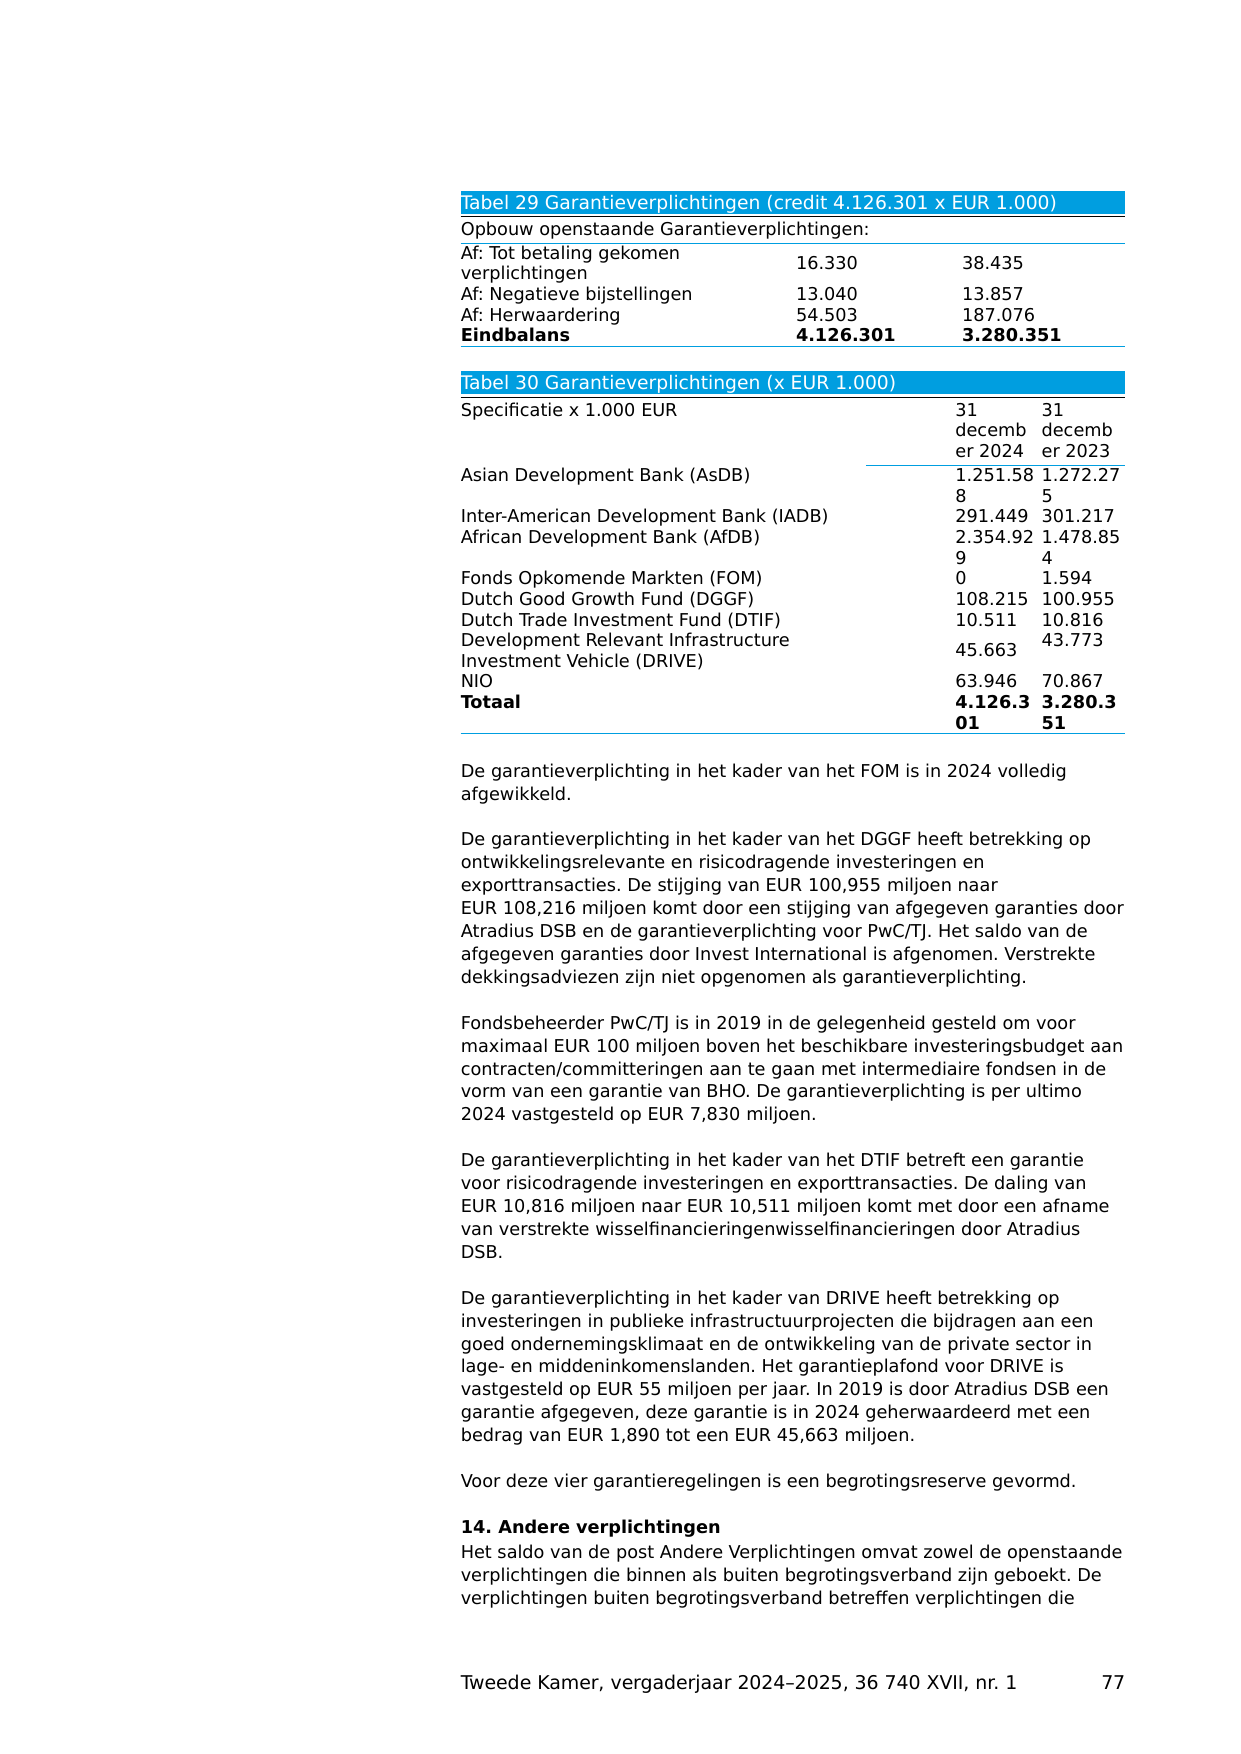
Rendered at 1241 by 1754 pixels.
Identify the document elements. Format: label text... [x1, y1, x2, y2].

table_cell [866, 398, 952, 464]
table_cell 1.251.588 [952, 466, 1038, 506]
table_cell 45.663 [952, 630, 1038, 671]
text Fondsbeheerder PwC/TJ is in 2019 in de gelegenheid gesteld om voor maximaal EUR 100 miljoen boven het beschikbare investeringsbudget aan contracten/committeringen aan te gaan met intermediaire fondsen in de vorm van een garantie van BHO. De garantieverplichting is per ultimo 2024 vastgesteld op EUR 7,830 miljoen. [461, 1011, 1125, 1125]
table_cell NIO [461, 671, 866, 692]
table_cell [866, 589, 952, 609]
text Voor deze vier garantieregelingen is een begrotingsreserve gevormd. [461, 1469, 1125, 1492]
table_cell 38.435 [959, 244, 1125, 284]
table_cell 3.280.351 [959, 325, 1125, 346]
table_cell 108.215 [952, 589, 1038, 609]
table_cell Dutch Good Growth Fund (DGGF) [461, 589, 866, 609]
table_cell Eindbalans [461, 325, 793, 346]
table_cell 70.867 [1039, 671, 1125, 692]
table_cell Inter-American Development Bank (IADB) [461, 506, 866, 527]
table_cell 10.511 [952, 610, 1038, 630]
table_cell 13.857 [959, 284, 1125, 304]
table_cell 100.955 [1039, 589, 1125, 609]
table_cell 1.272.275 [1039, 466, 1125, 506]
table_cell Af: Herwaardering [461, 305, 793, 325]
table_cell 1.594 [1039, 568, 1125, 589]
table_cell Af: Tot betaling gekomen verplichtingen [461, 244, 793, 284]
table_cell Asian Development Bank (AsDB) [461, 465, 866, 506]
table_cell [866, 568, 952, 589]
table_cell [959, 217, 1125, 243]
text De garantieverplichting in het kader van het DTIF betreft een garantie voor risicodragende investeringen en exporttransacties. De daling van EUR 10,816 miljoen naar EUR 10,511 miljoen komt met door een afname van verstrekte wisselfinancieringenwisselfinancieringen door Atradius DSB. [461, 1148, 1125, 1263]
table_cell 291.449 [952, 506, 1038, 527]
table_cell Dutch Trade Investment Fund (DTIF) [461, 610, 866, 630]
table_cell 3.280.351 [1039, 692, 1125, 733]
table_cell [866, 506, 952, 527]
table_cell 31 december 2024 [952, 398, 1038, 464]
table_cell Totaal [461, 692, 866, 733]
table_cell 10.816 [1039, 610, 1125, 630]
table_cell 0 [952, 568, 1038, 589]
table_cell 1.478.854 [1039, 527, 1125, 568]
table_cell [866, 610, 952, 630]
table_cell [866, 527, 952, 568]
table_cell Development Relevant Infrastructure Investment Vehicle (DRIVE) [461, 630, 866, 671]
table_cell [866, 692, 952, 733]
table_cell 54.503 [793, 305, 959, 325]
table_cell [866, 630, 952, 671]
table_cell African Development Bank (AfDB) [461, 527, 866, 568]
text De garantieverplichting in het kader van het DGGF heeft betrekking op ontwikkelingsrelevante en risicodragende investeringen en exporttransacties. De stijging van EUR 100,955 miljoen naar EUR 108,216 miljoen komt door een stijging van afgegeven garanties door Atradius DSB en de garantieverplichting voor PwC/TJ. Het saldo van de afgegeven garanties door Invest International is afgenomen. Verstrekte dekkingsadviezen zijn niet opgenomen als garantieverplichting. [461, 827, 1125, 988]
table_cell Specificatie x 1.000 EUR [461, 398, 866, 464]
table_cell Opbouw openstaande Garantieverplichtingen: [461, 217, 959, 243]
table_cell 4.126.301 [793, 325, 959, 346]
table_cell 16.330 [793, 244, 959, 284]
table_cell 301.217 [1039, 506, 1125, 527]
text De garantieverplichting in het kader van DRIVE heeft betrekking op investeringen in publieke infrastructuurprojecten die bijdragen aan een goed ondernemingsklimaat en de ontwikkeling van de private sector in lage- en middeninkomenslanden. Het garantieplafond voor DRIVE is vastgesteld op EUR 55 miljoen per jaar. In 2019 is door Atradius DSB een garantie afgegeven, deze garantie is in 2024 geherwaardeerd met een bedrag van EUR 1,890 tot een EUR 45,663 miljoen. [461, 1286, 1125, 1446]
text Het saldo van de post Andere Verplichtingen omvat zowel de openstaande verplichtingen die binnen als buiten begrotingsverband zijn geboekt. De verplichtingen buiten begrotingsverband betreffen verplichtingen die [461, 1540, 1125, 1609]
table_cell Af: Negatieve bijstellingen [461, 284, 793, 304]
table_cell 187.076 [959, 305, 1125, 325]
table_cell 63.946 [952, 671, 1038, 692]
table_cell [866, 466, 952, 506]
table_cell 31 december 2023 [1039, 398, 1125, 464]
table_cell [866, 671, 952, 692]
table_cell 2.354.929 [952, 527, 1038, 568]
text 14. Andere verplichtingen [461, 1515, 1125, 1538]
table_cell 13.040 [793, 284, 959, 304]
text De garantieverplichting in het kader van het FOM is in 2024 volledig afgewikkeld. [461, 759, 1125, 804]
table_cell 4.126.301 [952, 692, 1038, 733]
table_cell 43.773 [1039, 630, 1125, 671]
table_cell Fonds Opkomende Markten (FOM) [461, 568, 866, 589]
